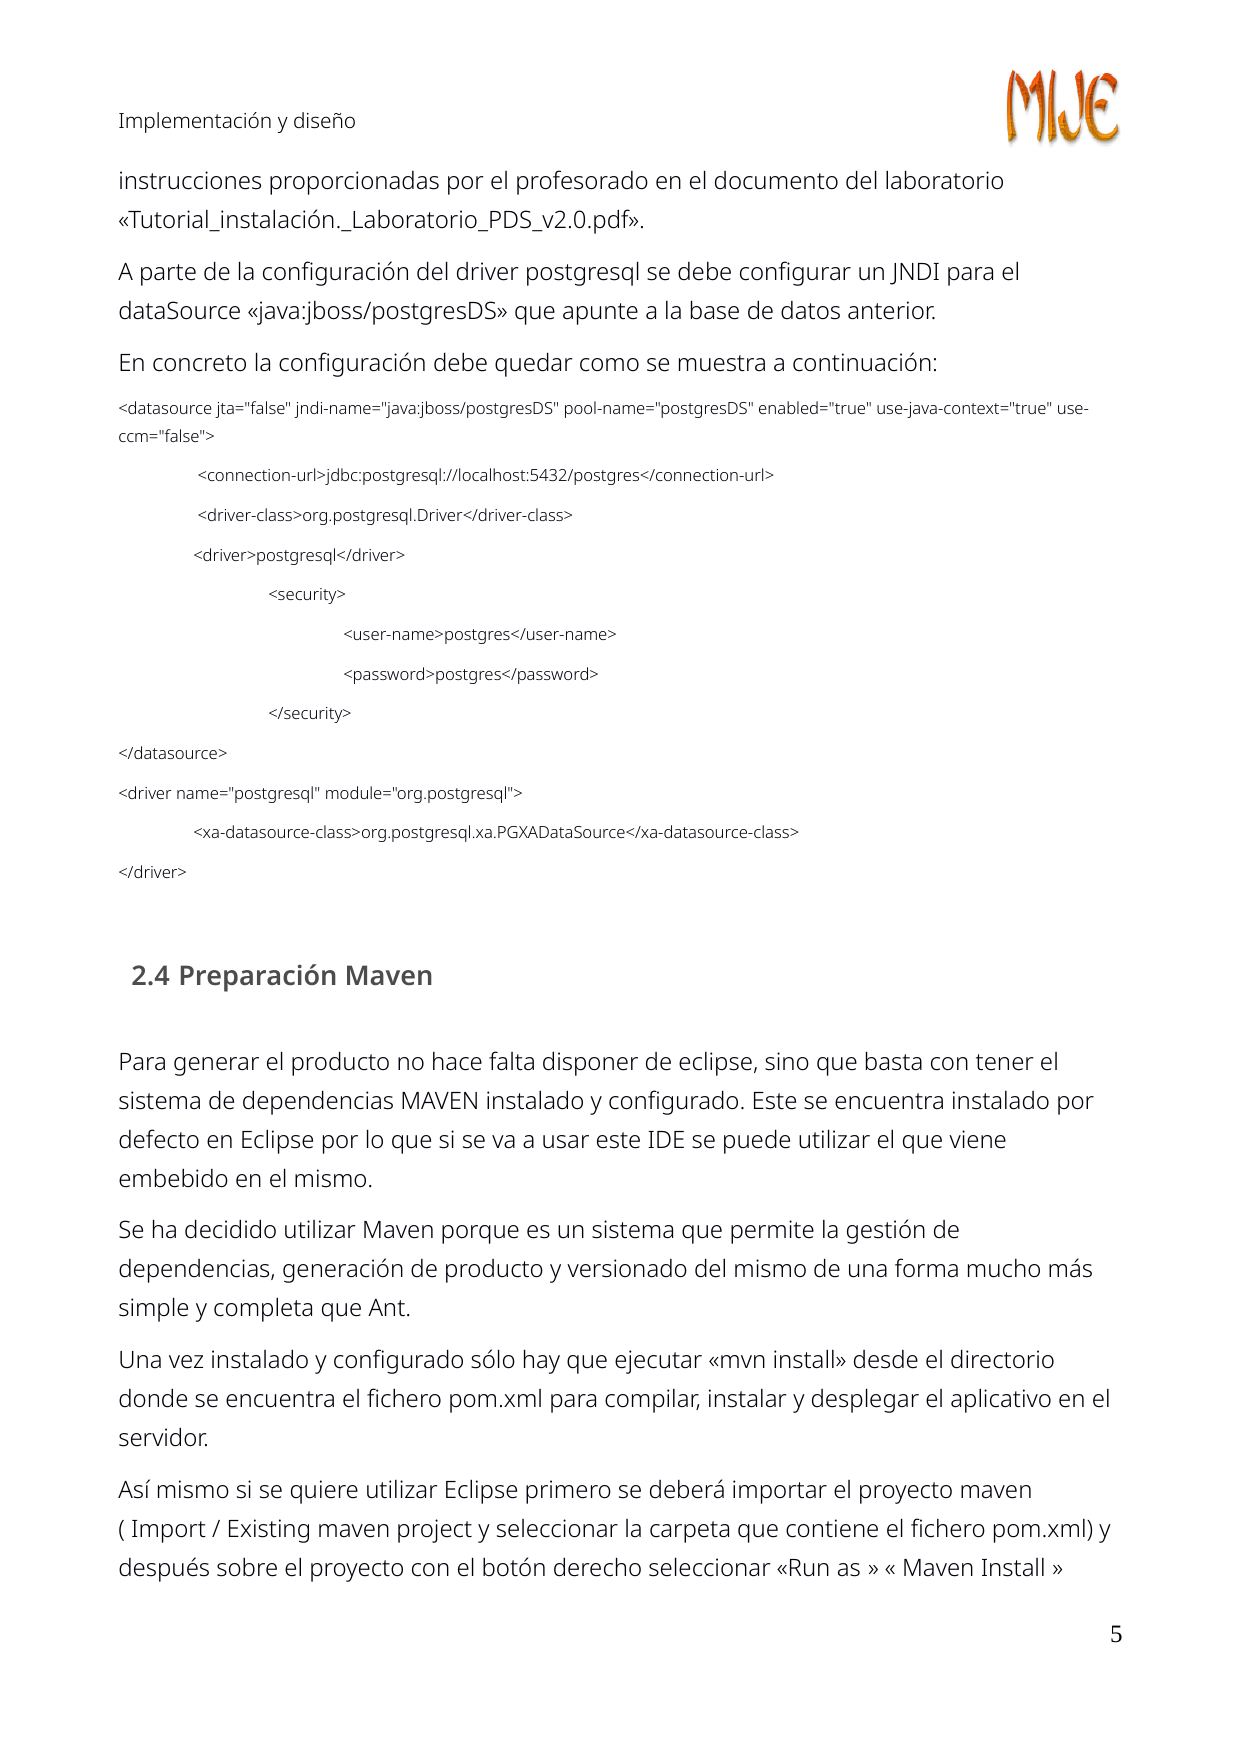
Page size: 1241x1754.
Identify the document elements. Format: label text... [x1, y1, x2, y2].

text <datasource jta="false" jndi-name="java:jboss/postgresDS" pool-name="postgresDS" enabled="true" use-java-context="true" use-ccm="false"> [118, 397, 1122, 447]
text En concreto la configuración debe quedar como se muestra a continuación: [118, 345, 1122, 378]
text </security> [118, 702, 1122, 725]
text <security> [118, 583, 1122, 606]
text Se ha decidido utilizar Maven porque es un sistema que permite la gestión de dependencias, generación de producto y versionado del mismo de una forma mucho más simple y completa que Ant. [118, 1213, 1122, 1324]
text <driver name="postgresql" module="org.postgresql"> [118, 781, 1122, 804]
text <driver>postgresql</driver> [118, 543, 1122, 566]
text Una vez instalado y configurado sólo hay que ejecutar «mvn install» desde el directorio donde se encuentra el fichero pom.xml para compilar, instalar y desplegar el aplicativo en el servidor. [118, 1343, 1122, 1453]
text Así mismo si se quiere utilizar Eclipse primero se deberá importar el proyecto maven ( Import / Existing maven project y seleccionar la carpeta que contiene el fichero pom.xml) y después sobre el proyecto con el botón derecho seleccionar «Run as » « Maven Install » [118, 1472, 1122, 1583]
text <connection-url>jdbc:postgresql://localhost:5432/postgres</connection-url> [118, 464, 1122, 487]
text </driver> [118, 861, 1122, 883]
text <driver-class>org.postgresql.Driver</driver-class> [118, 503, 1122, 526]
text <password>postgres</password> [118, 662, 1122, 685]
text instrucciones proporcionadas por el profesorado en el documento del laboratorio «Tutorial_instalación._Laboratorio_PDS_v2.0.pdf». [118, 164, 1122, 236]
text <user-name>postgres</user-name> [118, 623, 1122, 645]
text Para generar el producto no hace falta disponer de eclipse, sino que basta con tener el sistema de dependencias MAVEN instalado y configurado. Este se encuentra instalado por defecto en Eclipse por lo que si se va a usar este IDE se puede utilizar el que viene embebido en el mismo. [118, 1044, 1122, 1194]
subtitle Preparación Maven [124, 956, 1122, 993]
text </datasource> [118, 742, 1122, 764]
text A parte de la configuración del driver postgresql se debe configurar un JNDI para el dataSource «java:jboss/postgresDS» que apunte a la base de datos anterior. [118, 255, 1122, 326]
text <xa-datasource-class>org.postgresql.xa.PGXADataSource</xa-datasource-class> [118, 821, 1122, 844]
picture [1002, 60, 1123, 153]
